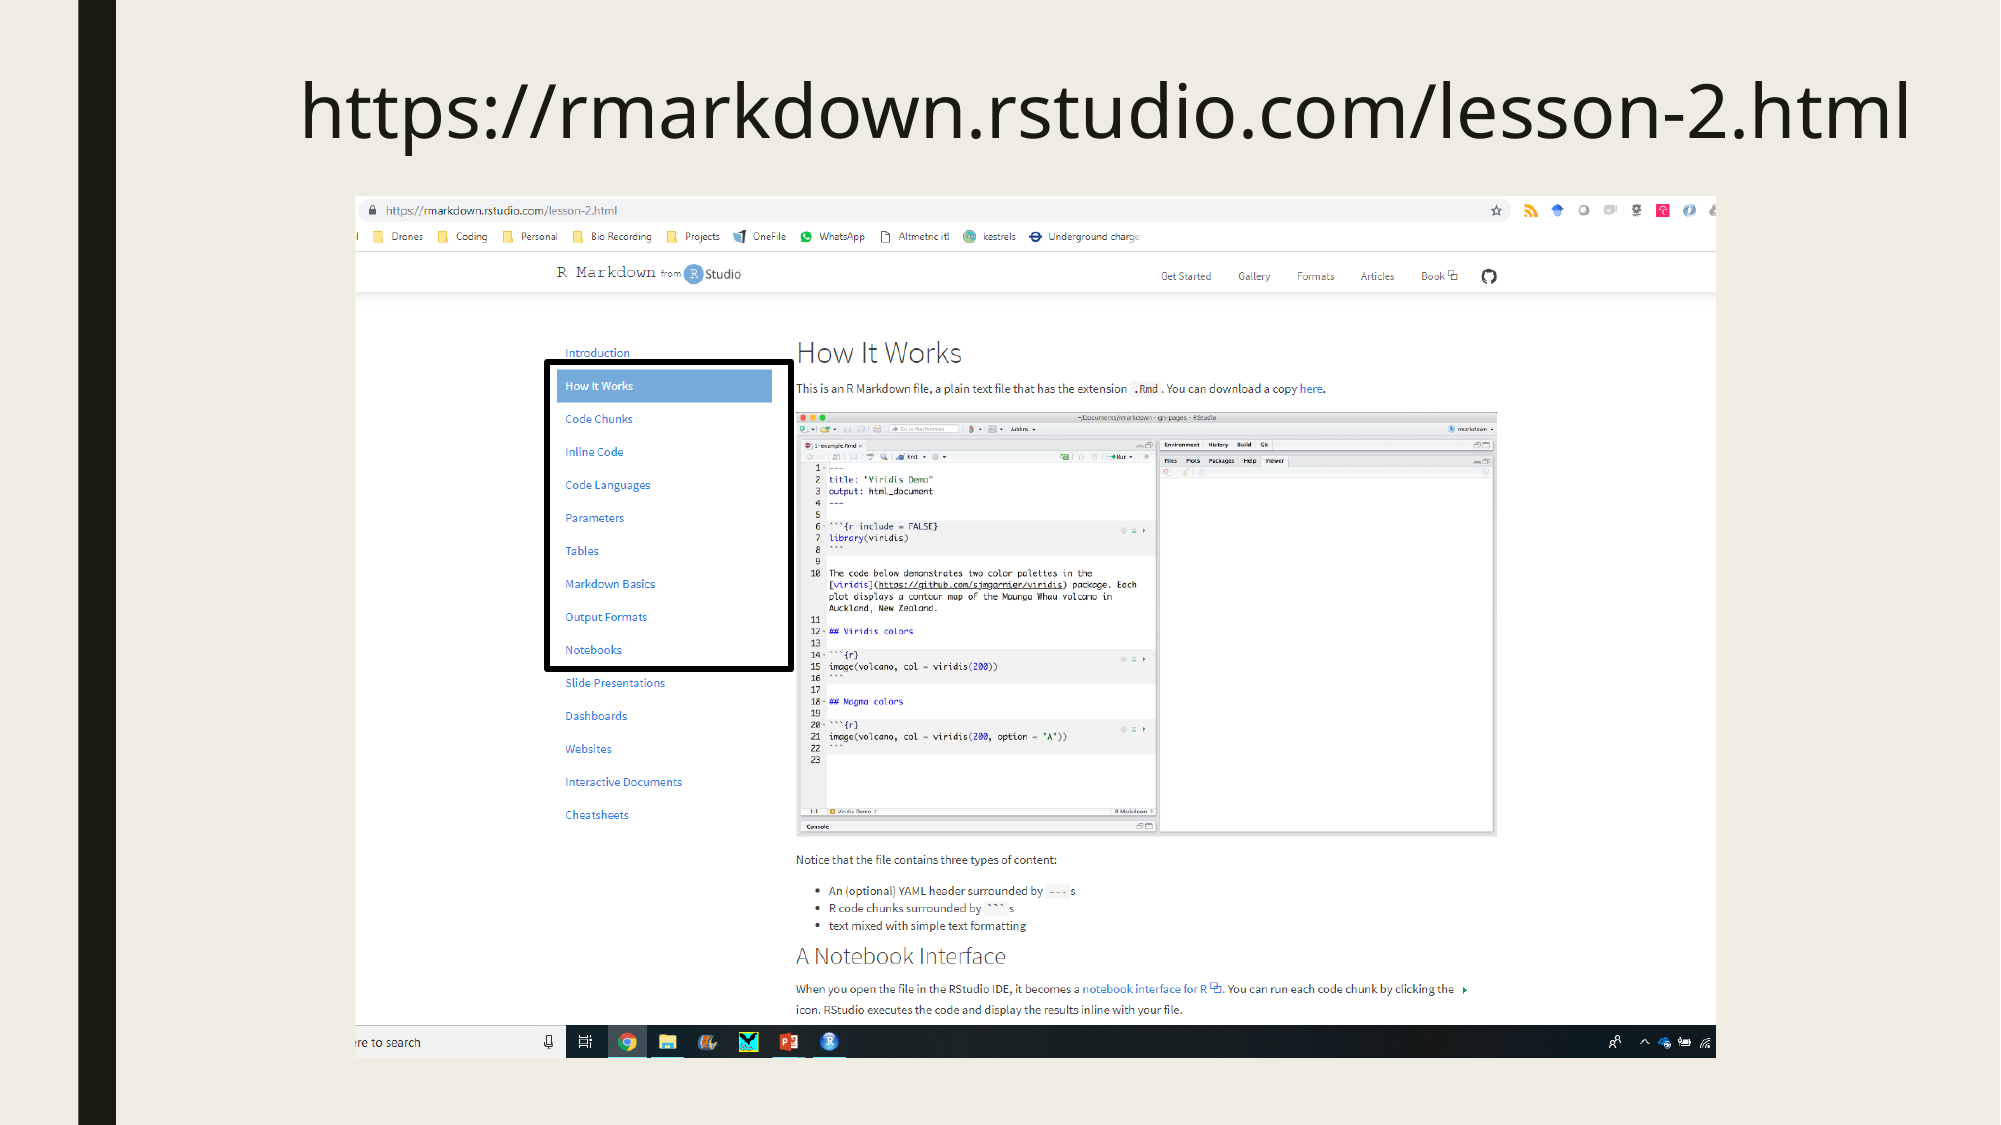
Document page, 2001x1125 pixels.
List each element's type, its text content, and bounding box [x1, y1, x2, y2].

title https://rmarkdown.rstudio.com/lesson-2.html [284, 67, 2000, 311]
picture [355, 196, 1716, 1058]
